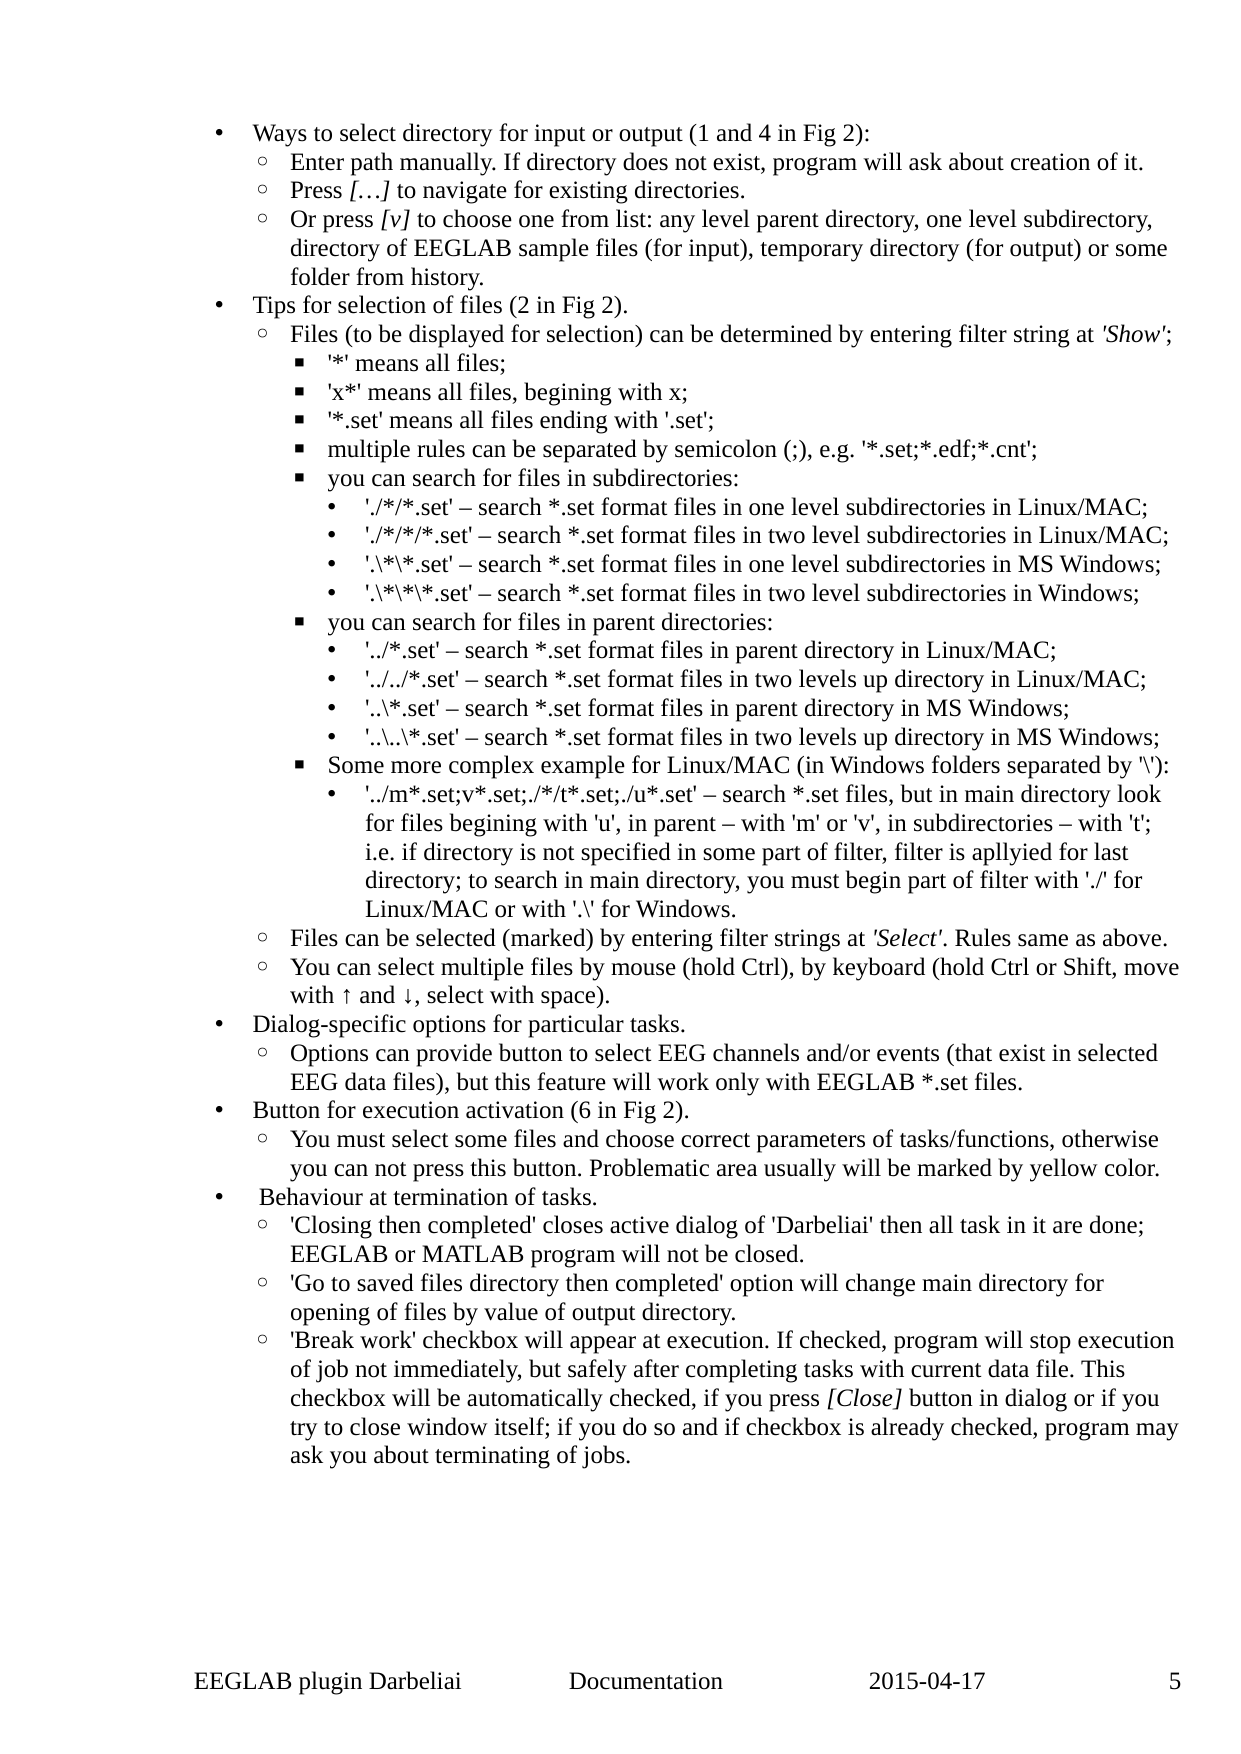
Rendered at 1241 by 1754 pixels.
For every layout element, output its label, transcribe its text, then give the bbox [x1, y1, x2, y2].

list '..\..\*.set' – search *.set format files in two levels up directory in MS Windows; [327, 722, 1181, 751]
list Dialog-specific options for particular tasks. [215, 1009, 1181, 1038]
list you can search for files in parent directories: [290, 607, 1181, 636]
list '.\*\*.set' – search *.set format files in one level subdirectories in MS Windows; [327, 549, 1181, 578]
list Ways to select directory for input or output (1 and 4 in Fig 2): [215, 118, 1181, 147]
list '../../*.set' – search *.set format files in two levels up directory in Linux/MAC; [327, 664, 1181, 693]
list Tips for selection of files (2 in Fig 2). [215, 291, 1181, 319]
list './*/*/*.set' – search *.set format files in two level subdirectories in Linux/MAC; [327, 521, 1181, 549]
list You can select multiple files by mouse (hold Ctrl), by keyboard (hold Ctrl or Shift, move with ↑ and ↓, select with space). [252, 952, 1181, 1009]
list '..\*.set' – search *.set format files in parent directory in MS Windows; [327, 693, 1181, 722]
list '../m*.set;v*.set;./*/t*.set;./u*.set' – search *.set files, but in main directory look for files begining with 'u', in parent – with 'm' or 'v', in subdirectories – with 't'; i.e. if directory is not specified in some part of filter, filter is apllyied for last directory; to search in main directory, you must begin part of filter with './' for Linux/MAC or with '.\' for Windows. [327, 779, 1181, 923]
list '*' means all files; [290, 348, 1181, 377]
list You must select some files and choose correct parameters of tasks/functions, otherwise you can not press this button. Problematic area usually will be marked by yellow color. [252, 1124, 1181, 1182]
list '../*.set' – search *.set format files in parent directory in Linux/MAC; [327, 636, 1181, 664]
list multiple rules can be separated by semicolon (;), e.g. '*.set;*.edf;*.cnt'; [290, 434, 1181, 463]
list Or press [v] to choose one from list: any level parent directory, one level subdirectory, directory of EEGLAB sample files (for input), temporary directory (for output) or some folder from history. [252, 204, 1181, 291]
list 'Break work' checkbox will appear at execution. If checked, program will stop execution of job not immediately, but safely after completing tasks with current data file. This checkbox will be automatically checked, if you press [Close] button in dialog or if you try to close window itself; if you do so and if checkbox is already checked, program may ask you about terminating of jobs. [252, 1326, 1181, 1469]
list Button for execution activation (6 in Fig 2). [215, 1096, 1181, 1124]
list 'Closing then completed' closes active dialog of 'Darbeliai' then all task in it are done; EEGLAB or MATLAB program will not be closed. [252, 1211, 1181, 1268]
list 'x*' means all files, begining with x; [290, 377, 1181, 406]
list 'Go to saved files directory then completed' option will change main directory for opening of files by value of output directory. [252, 1268, 1181, 1326]
list Options can provide button to select EEG channels and/or events (that exist in selected EEG data files), but this feature will work only with EEGLAB *.set files. [252, 1038, 1181, 1096]
list Some more complex example for Linux/MAC (in Windows folders separated by '\'): [290, 751, 1181, 779]
list '*.set' means all files ending with '.set'; [290, 406, 1181, 434]
list Enter path manually. If directory does not exist, program will ask about creation of it. [252, 147, 1181, 176]
list Files (to be displayed for selection) can be determined by entering filter string at 'Show'; [252, 319, 1181, 348]
list Files can be selected (marked) by entering filter strings at 'Select'. Rules same as above. [252, 923, 1181, 952]
list '.\*\*\*.set' – search *.set format files in two level subdirectories in Windows; [327, 578, 1181, 607]
list Press […] to navigate for existing directories. [252, 176, 1181, 204]
list you can search for files in subdirectories: [290, 463, 1181, 492]
list './*/*.set' – search *.set format files in one level subdirectories in Linux/MAC; [327, 492, 1181, 521]
list Behaviour at termination of tasks. [215, 1182, 1181, 1211]
